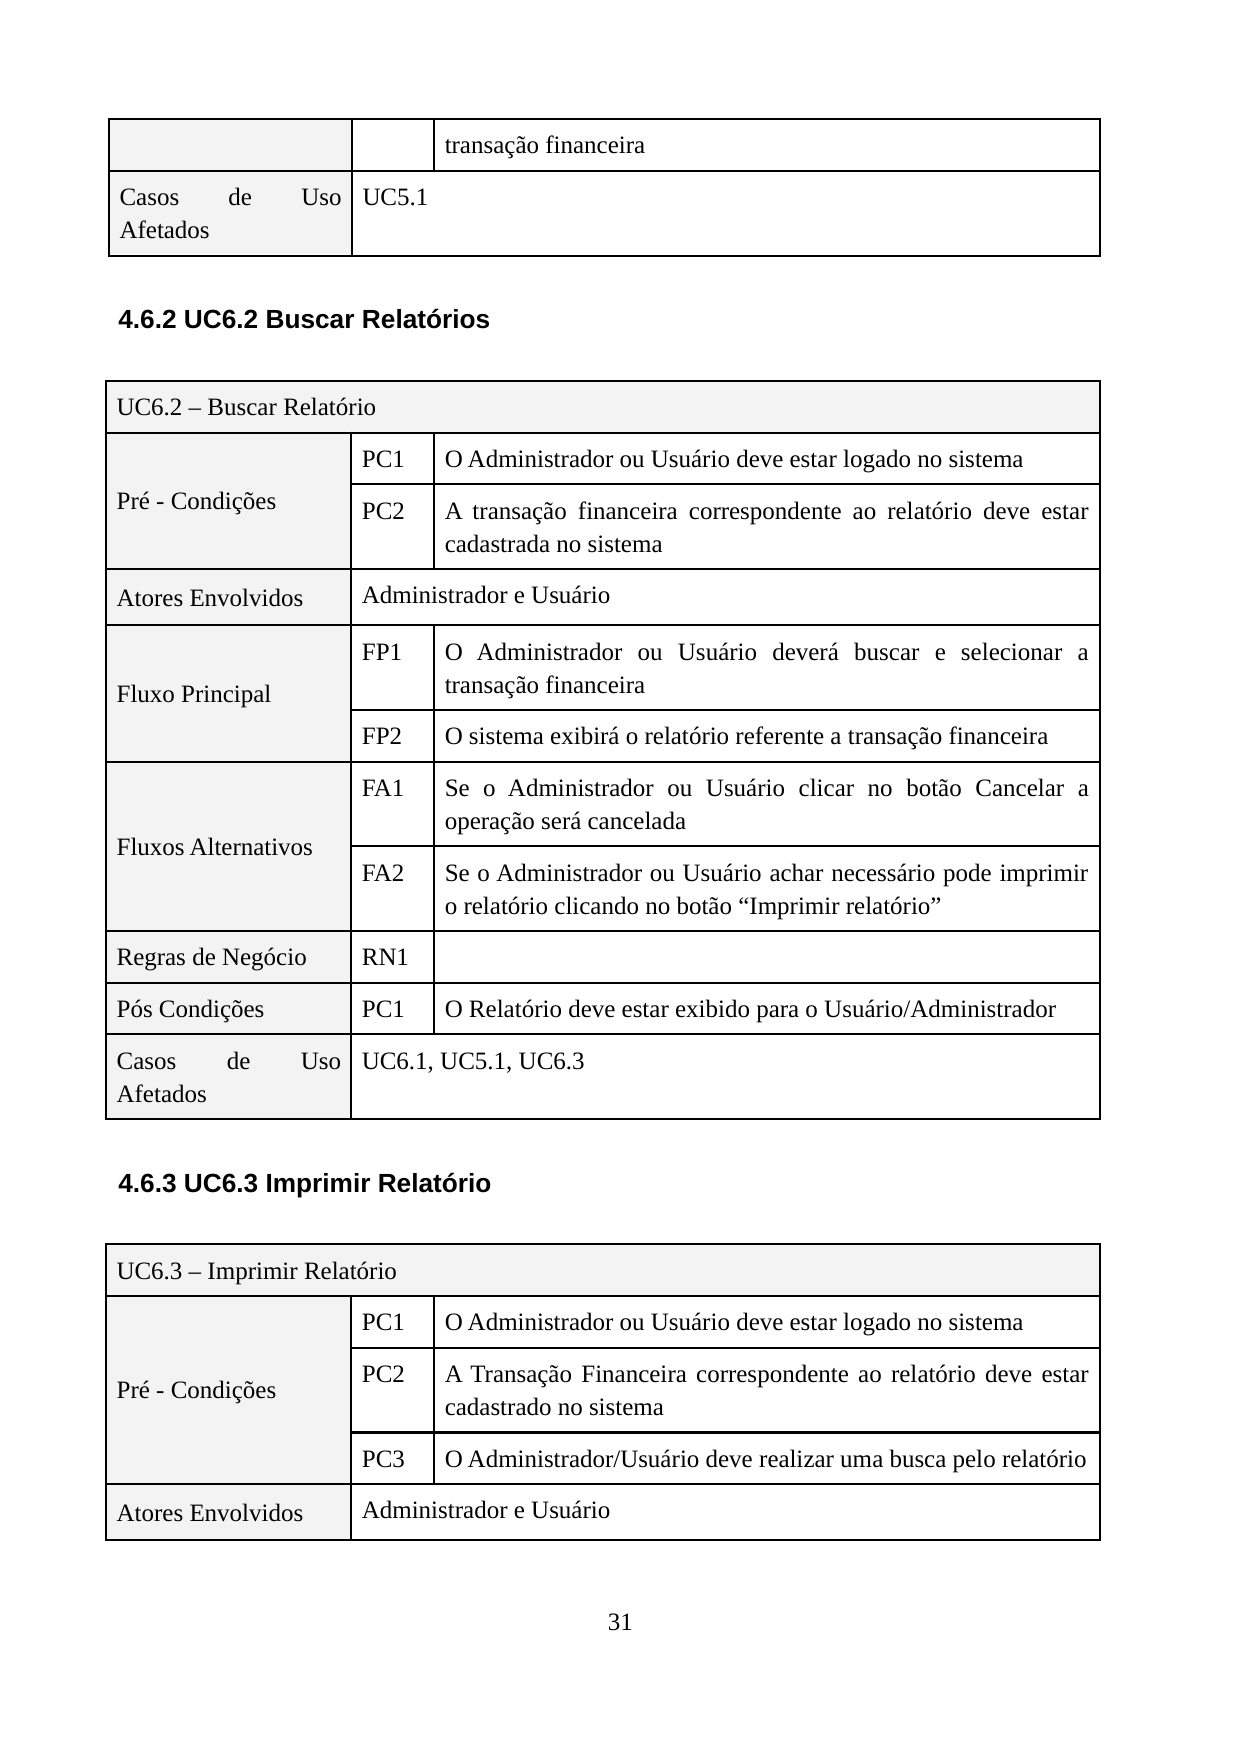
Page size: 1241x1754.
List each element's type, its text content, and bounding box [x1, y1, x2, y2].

table_cell Fluxos Alternativos [107, 763, 350, 930]
table_cell Administrador e Usuário [352, 1485, 1099, 1539]
table_cell PC1 [352, 984, 433, 1033]
table_cell Atores Envolvidos [107, 570, 350, 624]
table_cell O sistema exibirá o relatório referente a transação financeira [435, 711, 1099, 761]
table_cell Pré - Condições [107, 434, 350, 568]
table_cell O Administrador ou Usuário deve estar logado no sistema [435, 434, 1099, 483]
table_cell O Relatório deve estar exibido para o Usuário/Administrador [435, 984, 1099, 1033]
table_cell O Administrador/Usuário deve realizar uma busca pelo relatório [435, 1434, 1099, 1483]
table_header UC6.2 – Buscar Relatório [107, 382, 1099, 432]
table_cell Atores Envolvidos [107, 1485, 350, 1539]
table_cell PC1 [352, 434, 433, 483]
subtitle 4.6.2 UC6.2 Buscar Relatórios [118, 304, 1122, 334]
table_cell transação financeira [435, 120, 1099, 170]
table_header UC6.3 – Imprimir Relatório [107, 1245, 1099, 1295]
table_cell O Administrador ou Usuário deve estar logado no sistema [435, 1297, 1099, 1347]
table_cell RN1 [352, 932, 433, 982]
table_cell FA2 [352, 847, 433, 930]
table_cell PC2 [352, 485, 433, 568]
table_cell FA1 [352, 763, 433, 845]
subtitle 4.6.3 UC6.3 Imprimir Relatório [118, 1168, 1122, 1198]
table_cell UC5.1 [353, 172, 1099, 254]
table_cell A transação financeira correspondente ao relatório deve estar cadastrada no sistema [435, 485, 1099, 568]
table_cell Fluxo Principal [107, 626, 350, 761]
table_cell [435, 932, 1099, 982]
table_cell PC2 [352, 1349, 433, 1431]
table_cell Pré - Condições [107, 1297, 350, 1483]
table_cell Casos de Uso Afetados [110, 172, 351, 254]
table_cell Administrador e Usuário [352, 570, 1099, 624]
table_cell Se o Administrador ou Usuário clicar no botão Cancelar a operação será cancelada [435, 763, 1099, 845]
table_cell PC1 [352, 1297, 433, 1347]
table_cell FP2 [352, 711, 433, 761]
table_cell Se o Administrador ou Usuário achar necessário pode imprimir o relatório clicando no botão “Imprimir relatório” [435, 847, 1099, 930]
table_cell Casos de Uso Afetados [107, 1035, 350, 1118]
table_cell Regras de Negócio [107, 932, 350, 982]
table_cell [110, 120, 351, 170]
table_cell UC6.1, UC5.1, UC6.3 [352, 1035, 1099, 1118]
table_cell O Administrador ou Usuário deverá buscar e selecionar a transação financeira [435, 626, 1099, 709]
table_cell [353, 120, 433, 170]
table_cell FP1 [352, 626, 433, 709]
table_cell Pós Condições [107, 984, 350, 1033]
table_cell PC3 [352, 1434, 433, 1483]
table_cell A Transação Financeira correspondente ao relatório deve estar cadastrado no sistema [435, 1349, 1099, 1431]
